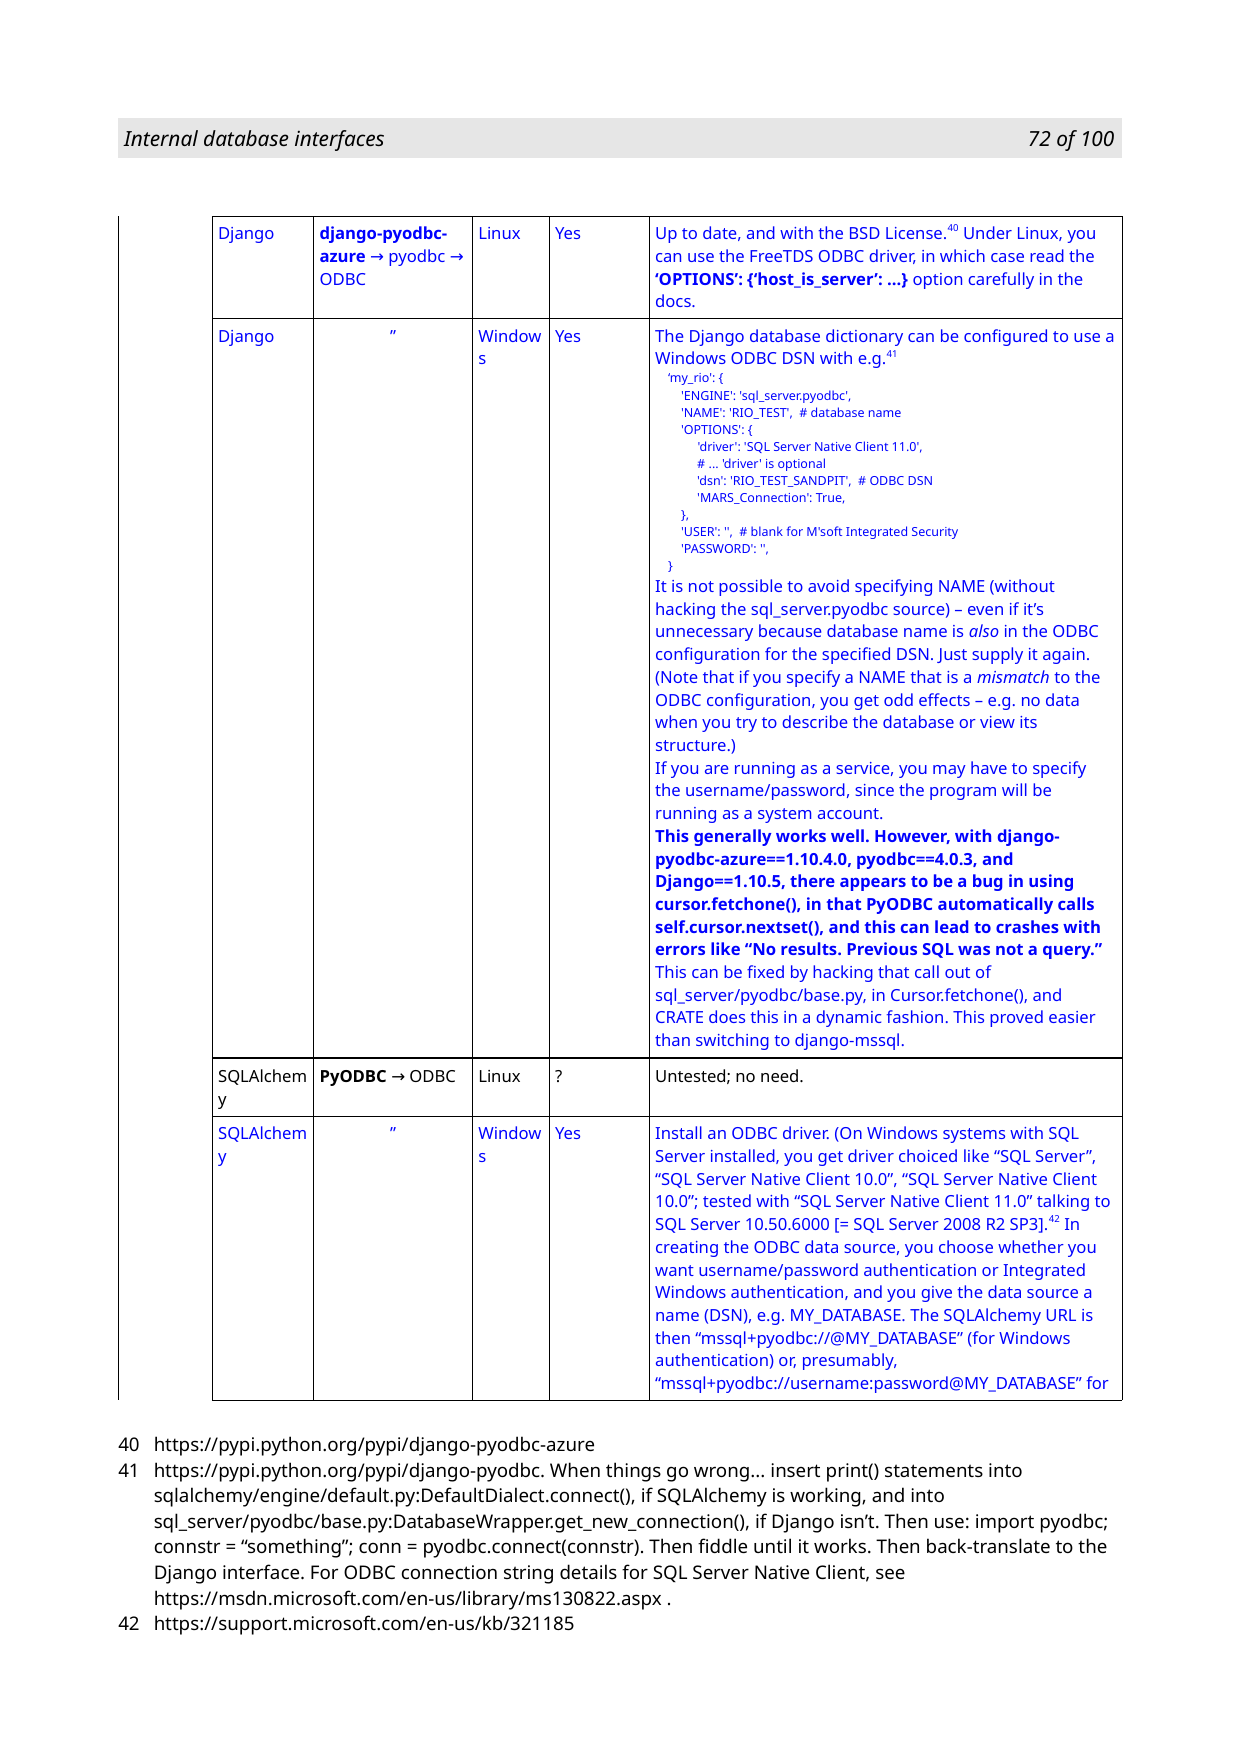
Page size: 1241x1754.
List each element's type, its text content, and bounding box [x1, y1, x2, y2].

table_cell Install an ODBC driver. (On Windows systems with SQL Server installed, you get driver choiced like “SQL Server”, “SQL Server Native Client 10.0”, “SQL Server Native Client 10.0”; tested with “SQL Server Native Client 11.0” talking to SQL Server 10.50.6000 [= SQL Server 2008 R2 SP3]. In creating the ODBC data source, you choose whether you want username/password authentication or Integrated Windows authentication, and you give the data source a name (DSN), e.g. MY_DATABASE. The SQLAlchemy URL is then “mssql+pyodbc://@MY_DATABASE” (for Windows authentication) or, presumably, “mssql+pyodbc://username:password@MY_DATABASE” for [650, 1117, 1122, 1400]
table_cell Windows [473, 1117, 549, 1400]
table_cell [119, 1116, 212, 1400]
table_cell Django [213, 217, 313, 318]
table_cell [119, 216, 212, 318]
table_cell Linux [473, 217, 549, 318]
table_cell django-pyodbc-azure → pyodbc → ODBC [314, 217, 472, 318]
table_cell [119, 318, 212, 1057]
table_cell Up to date, and with the BSD License. Under Linux, you can use the FreeTDS ODBC driver, in which case read the ‘OPTIONS’: {‘host_is_server’: ...} option carefully in the docs. [650, 217, 1122, 318]
table_cell Django [213, 319, 313, 1057]
table_cell ” [314, 1117, 472, 1400]
table_cell Untested; no need. [650, 1059, 1122, 1116]
table_cell Windows [473, 319, 549, 1057]
table_cell SQLAlchemy [213, 1117, 313, 1400]
table_cell Yes [550, 1117, 649, 1400]
table_cell Yes [550, 217, 649, 318]
table_cell PyODBC → ODBC [314, 1059, 472, 1116]
table_cell SQLAlchemy [213, 1059, 313, 1116]
table_cell The Django database dictionary can be configured to use a Windows ODBC DSN with e.g. ‘my_rio': { 'ENGINE': 'sql_server.pyodbc', 'NAME': 'RIO_TEST', # database name 'OPTIONS': { 'driver': 'SQL Server Native Client 11.0', # ... 'driver' is optional 'dsn': 'RIO_TEST_SANDPIT', # ODBC DSN 'MARS_Connection': True, }, 'USER': '', # blank for M'soft Integrated Security 'PASSWORD': '', } It is not possible to avoid specifying NAME (without hacking the sql_server.pyodbc source) – even if it’s unnecessary because database name is also in the ODBC configuration for the specified DSN. Just supply it again. (Note that if you specify a NAME that is a mismatch to the ODBC configuration, you get odd effects – e.g. no data when you try to describe the database or view its structure.) If you are running as a service, you may have to specify the username/password, since the program will be running as a system account. This generally works well. However, with django-pyodbc-azure==1.10.4.0, pyodbc==4.0.3, and Django==1.10.5, there appears to be a bug in using cursor.fetchone(), in that PyODBC automatically calls self.cursor.nextset(), and this can lead to crashes with errors like “No results. Previous SQL was not a query.” This can be fixed by hacking that call out of sql_server/pyodbc/base.py, in Cursor.fetchone(), and CRATE does this in a dynamic fashion. This proved easier than switching to django-mssql. [650, 319, 1122, 1057]
table_cell [119, 1057, 212, 1116]
table_cell ” [314, 319, 472, 1057]
table_cell Yes [550, 319, 649, 1057]
table_cell Linux [473, 1059, 549, 1116]
table_cell ? [550, 1059, 649, 1116]
